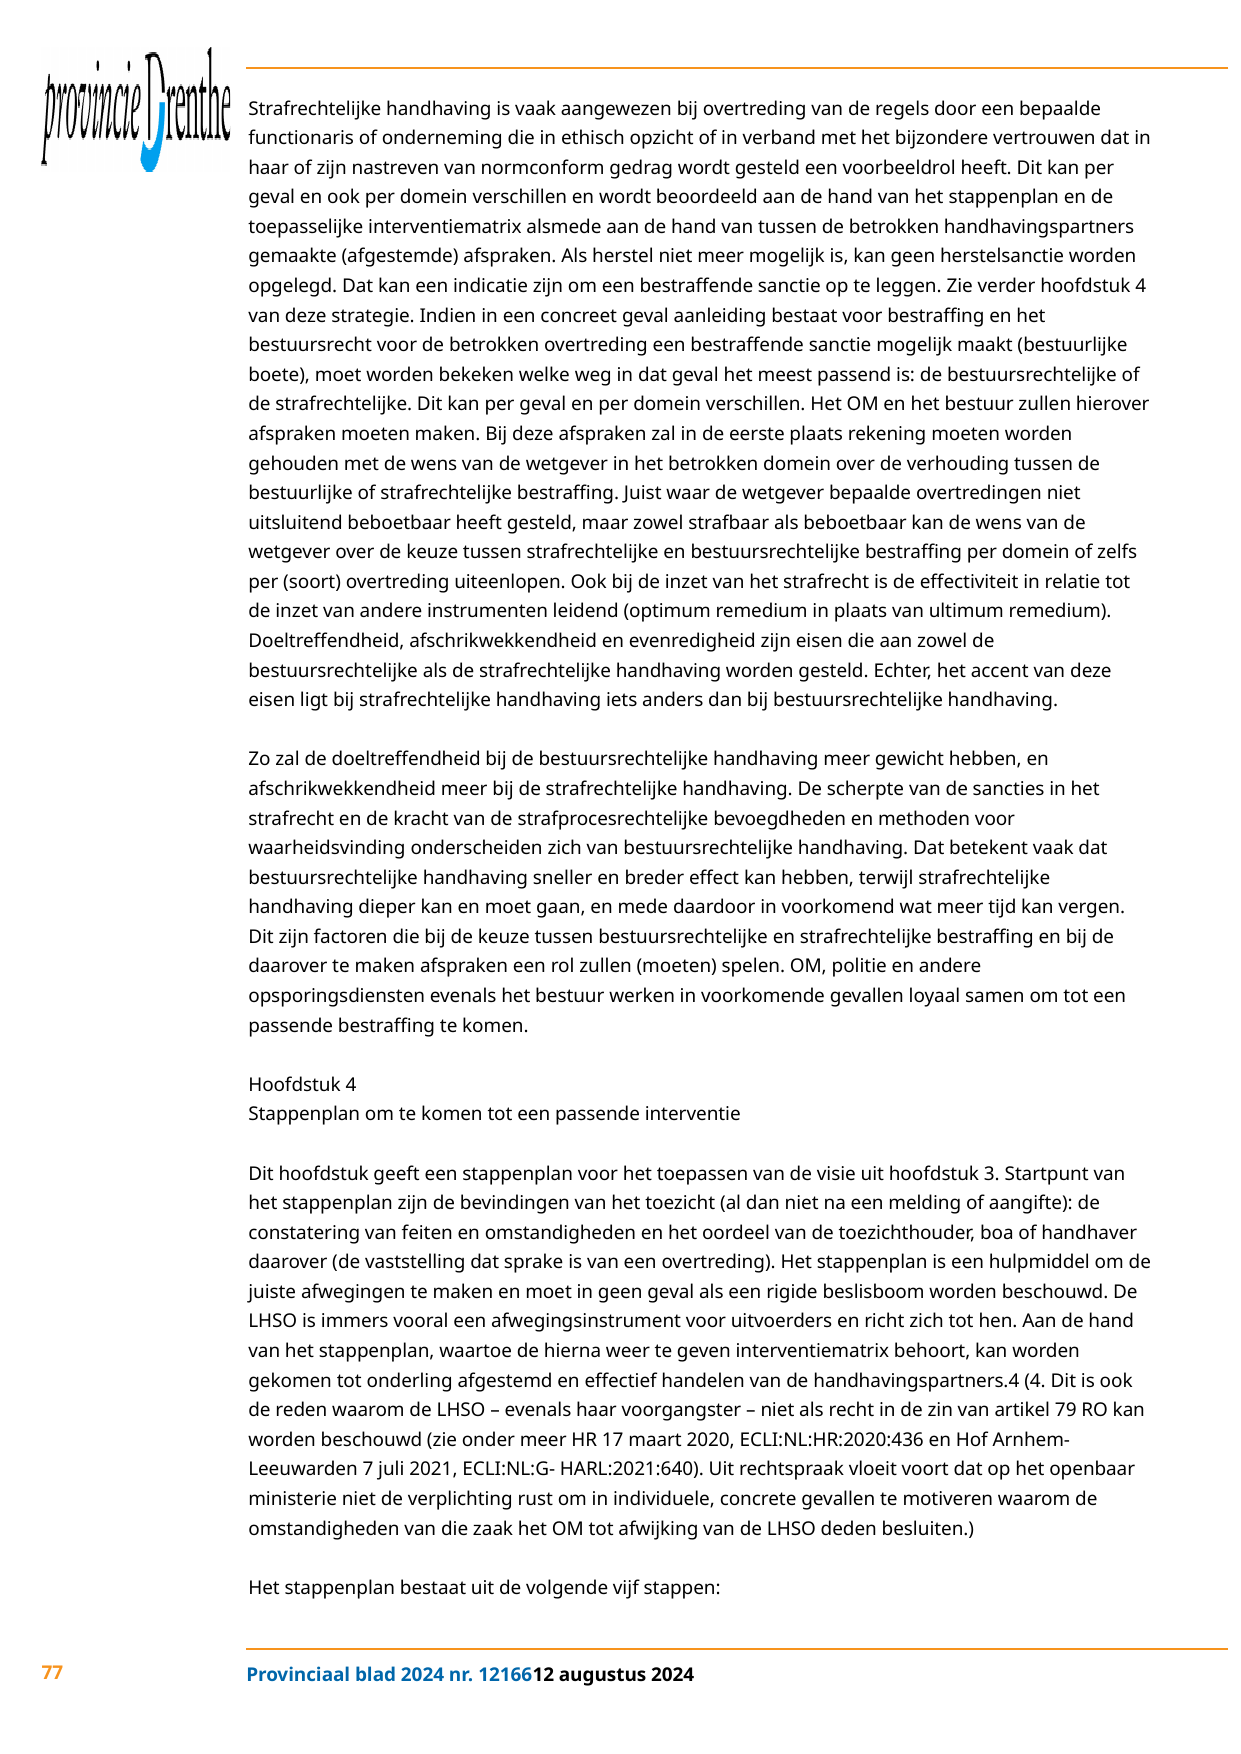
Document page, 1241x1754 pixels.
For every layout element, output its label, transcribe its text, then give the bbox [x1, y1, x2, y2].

text Zo zal de doeltreffendheid bij de bestuursrechtelijke handhaving meer gewicht hebben, en afschrikwekkendheid meer bij de strafrechtelijke handhaving. De scherpte van de sancties in het strafrecht en de kracht van de strafprocesrechtelijke bevoegdheden en methoden voor waarheidsvinding onderscheiden zich van bestuursrechtelijke handhaving. Dat betekent vaak dat bestuursrechtelijke handhaving sneller en breder effect kan hebben, terwijl strafrechtelijke handhaving dieper kan en moet gaan, en mede daardoor in voorkomend wat meer tijd kan vergen. Dit zijn factoren die bij de keuze tussen bestuursrechtelijke en strafrechtelijke bestraffing en bij de daarover te maken afspraken een rol zullen (moeten) spelen. OM, politie en andere opsporingsdiensten evenals het bestuur werken in voorkomende gevallen loyaal samen om tot een passende bestraffing te komen. [248, 746, 1152, 1038]
text Stappenplan om te komen tot een passende interventie [248, 1101, 1152, 1126]
text Strafrechtelijke handhaving is vaak aangewezen bij overtreding van de regels door een bepaalde functionaris of onderneming die in ethisch opzicht of in verband met het bijzondere vertrouwen dat in haar of zijn nastreven van normconform gedrag wordt gesteld een voorbeeldrol heeft. Dit kan per geval en ook per domein verschillen en wordt beoordeeld aan de hand van het stappenplan en de toepasselijke interventiematrix alsmede aan de hand van tussen de betrokken handhavingspartners gemaakte (afgestemde) afspraken. Als herstel niet meer mogelijk is, kan geen herstelsanctie worden opgelegd. Dat kan een indicatie zijn om een bestraffende sanctie op te leggen. Zie verder hoofdstuk 4 van deze strategie. Indien in een concreet geval aanleiding bestaat voor bestraffing en het bestuursrecht voor de betrokken overtreding een bestraffende sanctie mogelijk maakt (bestuurlijke boete), moet worden bekeken welke weg in dat geval het meest passend is: de bestuursrechtelijke of de strafrechtelijke. Dit kan per geval en per domein verschillen. Het OM en het bestuur zullen hierover afspraken moeten maken. Bij deze afspraken zal in de eerste plaats rekening moeten worden gehouden met de wens van de wetgever in het betrokken domein over de verhouding tussen de bestuurlijke of strafrechtelijke bestraffing. Juist waar de wetgever bepaalde overtredingen niet uitsluitend beboetbaar heeft gesteld, maar zowel strafbaar als beboetbaar kan de wens van de wetgever over de keuze tussen strafrechtelijke en bestuursrechtelijke bestraffing per domein of zelfs per (soort) overtreding uiteenlopen. Ook bij de inzet van het strafrecht is de effectiviteit in relatie tot de inzet van andere instrumenten leidend (optimum remedium in plaats van ultimum remedium). Doeltreffendheid, afschrikwekkendheid en evenredigheid zijn eisen die aan zowel de bestuursrechtelijke als de strafrechtelijke handhaving worden gesteld. Echter, het accent van deze eisen ligt bij strafrechtelijke handhaving iets anders dan bij bestuursrechtelijke handhaving. [248, 95, 1152, 712]
text Hoofdstuk 4 [248, 1071, 1152, 1097]
text Het stappenplan bestaat uit de volgende vijf stappen: [248, 1574, 1152, 1600]
picture [41, 47, 231, 172]
text Dit hoofdstuk geeft een stappenplan voor het toepassen van de visie uit hoofdstuk 3. Startpunt van het stappenplan zijn de bevindingen van het toezicht (al dan niet na een melding of aangifte): de constatering van feiten en omstandigheden en het oordeel van de toezichthouder, boa of handhaver daarover (de vaststelling dat sprake is van een overtreding). Het stappenplan is een hulpmiddel om de juiste afwegingen te maken en moet in geen geval als een rigide beslisboom worden beschouwd. De LHSO is immers vooral een afwegingsinstrument voor uitvoerders en richt zich tot hen. Aan de hand van het stappenplan, waartoe de hierna weer te geven interventiematrix behoort, kan worden gekomen tot onderling afgestemd en effectief handelen van de handhavingspartners.4 (4. Dit is ook de reden waarom de LHSO – evenals haar voorgangster – niet als recht in de zin van artikel 79 RO kan worden beschouwd (zie onder meer HR 17 maart 2020, ECLI:NL:HR:2020:436 en Hof Arnhem-Leeuwarden 7 juli 2021, ECLI:NL:G- HARL:2021:640). Uit rechtspraak vloeit voort dat op het openbaar ministerie niet de verplichting rust om in individuele, concrete gevallen te motiveren waarom de omstandigheden van die zaak het OM tot afwijking van de LHSO deden besluiten.) [248, 1160, 1152, 1541]
